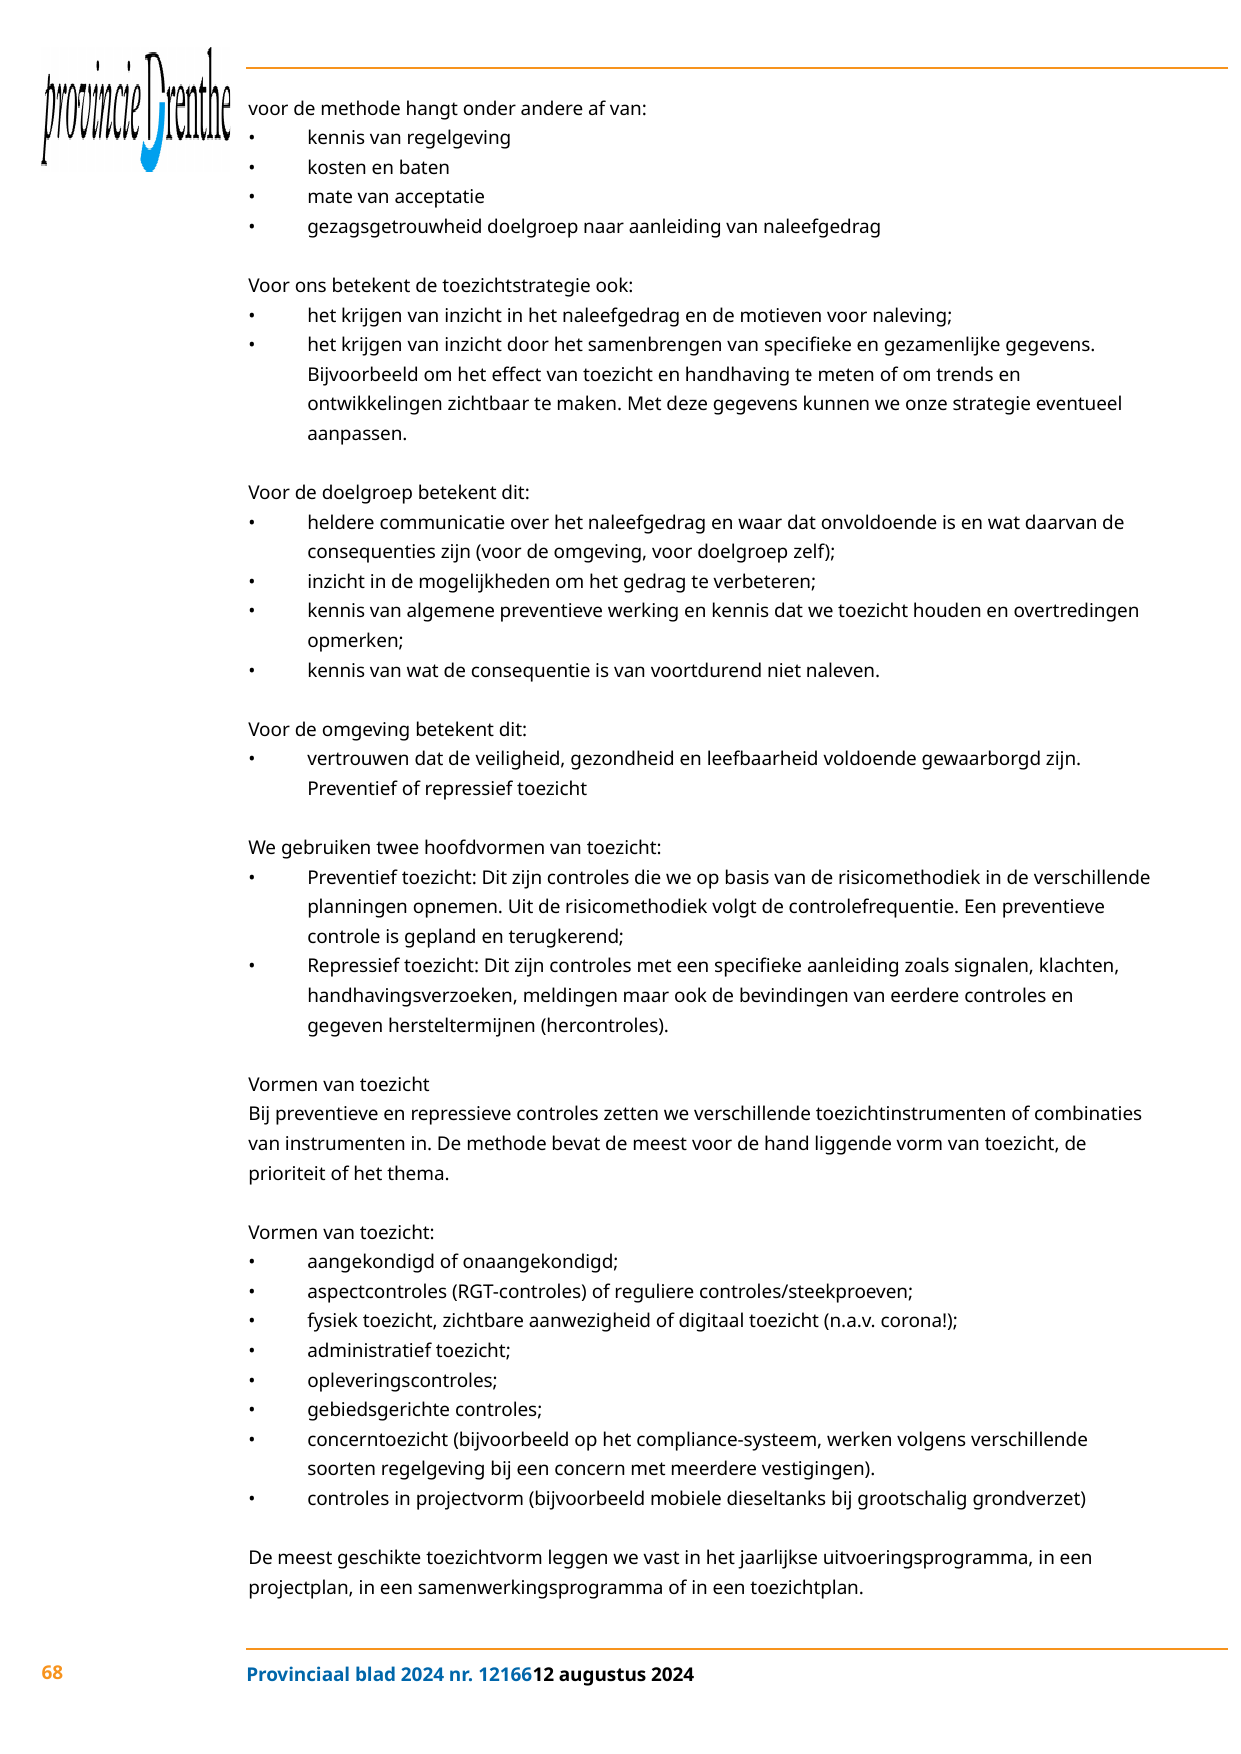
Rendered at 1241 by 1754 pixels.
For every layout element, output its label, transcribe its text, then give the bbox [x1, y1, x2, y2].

text Vormen van toezicht: [248, 1219, 1152, 1245]
list fysiek toezicht, zichtbare aanwezigheid of digitaal toezicht (n.a.v. corona!); [248, 1308, 1152, 1333]
list heldere communicatie over het naleefgedrag en waar dat onvoldoende is en wat daarvan de consequenties zijn (voor de omgeving, voor doelgroep zelf); [248, 509, 1152, 564]
list inzicht in de mogelijkheden om het gedrag te verbeteren; [248, 568, 1152, 594]
text Bij preventieve en repressieve controles zetten we verschillende toezichtinstrumenten of combinaties van instrumenten in. De methode bevat de meest voor de hand liggende vorm van toezicht, de prioriteit of het thema. [248, 1101, 1152, 1186]
text Voor de omgeving betekent dit: [248, 716, 1152, 742]
text Vormen van toezicht [248, 1071, 1152, 1097]
list kennis van algemene preventieve werking en kennis dat we toezicht houden en overtredingen opmerken; [248, 598, 1152, 653]
list mate van acceptatie [248, 183, 1152, 209]
list kennis van wat de consequentie is van voortdurend niet naleven. [248, 657, 1152, 683]
list vertrouwen dat de veiligheid, gezondheid en leefbaarheid voldoende gewaarborgd zijn. Preventief of repressief toezicht [248, 746, 1152, 801]
list kosten en baten [248, 154, 1152, 180]
list aangekondigd of onaangekondigd; [248, 1248, 1152, 1274]
list het krijgen van inzicht in het naleefgedrag en de motieven voor naleving; [248, 302, 1152, 328]
list controles in projectvorm (bijvoorbeeld mobiele dieseltanks bij grootschalig grondverzet) [248, 1485, 1152, 1511]
text Voor de doelgroep betekent dit: [248, 479, 1152, 505]
list Repressief toezicht: Dit zijn controles met een specifieke aanleiding zoals signalen, klachten, handhavingsverzoeken, meldingen maar ook de bevindingen van eerdere controles en gegeven hersteltermijnen (hercontroles). [248, 953, 1152, 1038]
picture [41, 47, 231, 172]
list aspectcontroles (RGT-controles) of reguliere controles/steekproeven; [248, 1278, 1152, 1304]
text Voor ons betekent de toezichtstrategie ook: [248, 272, 1152, 298]
text De meest geschikte toezichtvorm leggen we vast in het jaarlijkse uitvoeringsprogramma, in een projectplan, in een samenwerkingsprogramma of in een toezichtplan. [248, 1544, 1152, 1600]
list Preventief toezicht: Dit zijn controles die we op basis van de risicomethodiek in de verschillende planningen opnemen. Uit de risicomethodiek volgt de controlefrequentie. Een preventieve controle is gepland en terugkerend; [248, 864, 1152, 949]
list gezagsgetrouwheid doelgroep naar aanleiding van naleefgedrag [248, 213, 1152, 239]
list gebiedsgerichte controles; [248, 1396, 1152, 1422]
text We gebruiken twee hoofdvormen van toezicht: [248, 834, 1152, 860]
text voor de methode hangt onder andere af van: [248, 95, 1152, 121]
list concerntoezicht (bijvoorbeeld op het compliance-systeem, werken volgens verschillende soorten regelgeving bij een concern met meerdere vestigingen). [248, 1426, 1152, 1481]
list kennis van regelgeving [248, 124, 1152, 150]
list administratief toezicht; [248, 1337, 1152, 1363]
list opleveringscontroles; [248, 1367, 1152, 1393]
list het krijgen van inzicht door het samenbrengen van specifieke en gezamenlijke gegevens. Bijvoorbeeld om het effect van toezicht en handhaving te meten of om trends en ontwikkelingen zichtbaar te maken. Met deze gegevens kunnen we onze strategie eventueel aanpassen. [248, 331, 1152, 446]
